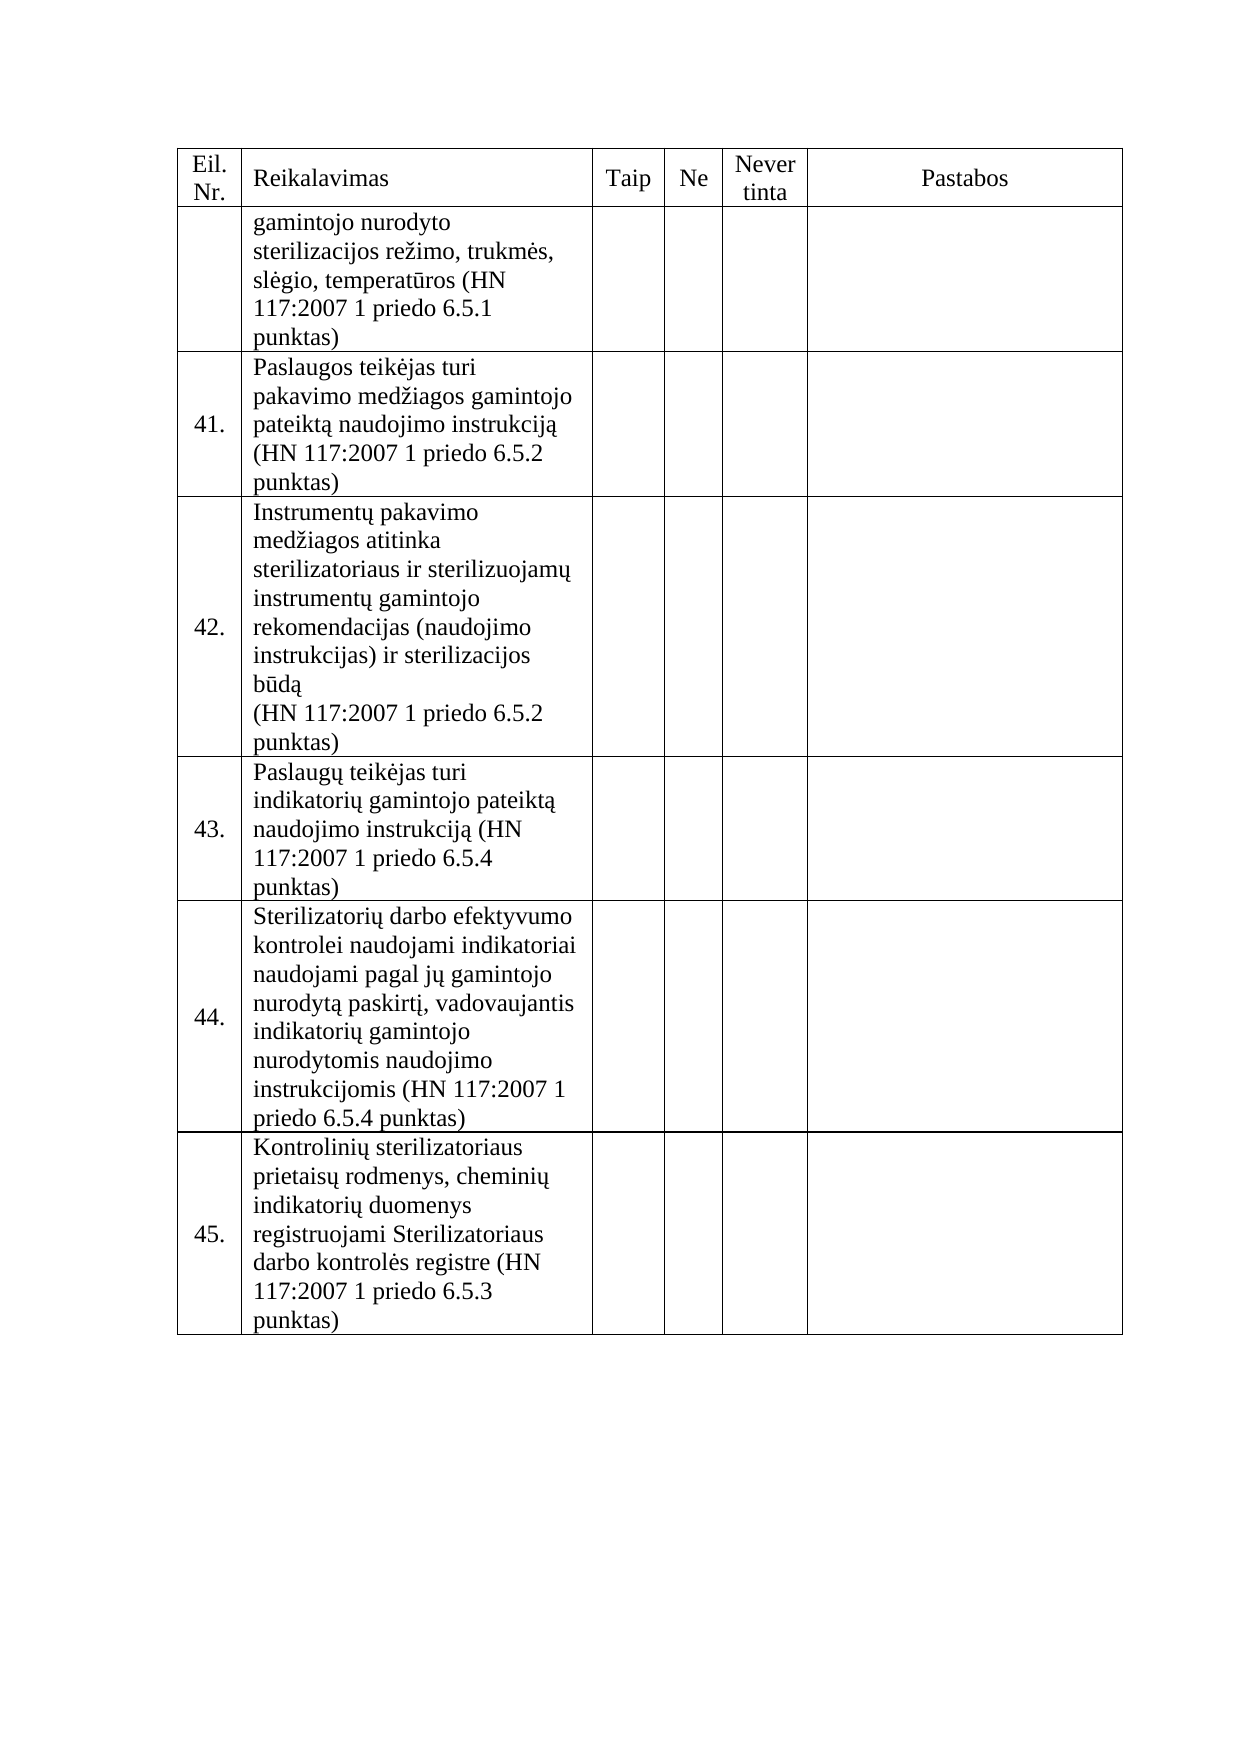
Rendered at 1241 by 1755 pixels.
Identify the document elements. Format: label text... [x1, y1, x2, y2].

table_cell [593, 757, 664, 900]
table_cell [593, 497, 664, 756]
table_cell [808, 901, 1122, 1131]
table_cell [665, 207, 722, 351]
table_cell [593, 1133, 664, 1334]
table_cell 45. [178, 1133, 241, 1334]
table_cell Paslaugų teikėjas turi indikatorių gamintojo pateiktą naudojimo instrukciją (HN 117:2007 1 priedo 6.5.4 punktas) [242, 757, 592, 900]
table_header Eil. Nr. [178, 149, 241, 206]
table_cell Kontrolinių sterilizatoriaus prietaisų rodmenys, cheminių indikatorių duomenys registruojami Sterilizatoriaus darbo kontrolės registre (HN 117:2007 1 priedo 6.5.3 punktas) [242, 1133, 592, 1334]
table_cell [665, 901, 722, 1131]
table_cell [808, 497, 1122, 756]
table_header Reikalavimas [242, 149, 592, 206]
table_cell [723, 497, 807, 756]
table_cell 44. [178, 901, 241, 1131]
table_header Ne [665, 149, 722, 206]
table_cell [665, 1133, 722, 1334]
table_cell Sterilizatorių darbo efektyvumo kontrolei naudojami indikatoriai naudojami pagal jų gamintojo nurodytą paskirtį, vadovaujantis indikatorių gamintojo nurodytomis naudojimo instrukcijomis (HN 117:2007 1 priedo 6.5.4 punktas) [242, 901, 592, 1131]
table_cell [808, 352, 1122, 496]
table_cell gamintojo nurodyto sterilizacijos režimo, trukmės, slėgio, temperatūros (HN 117:2007 1 priedo 6.5.1 punktas) [242, 207, 592, 351]
table_cell [723, 1133, 807, 1334]
table_cell [723, 207, 807, 351]
table_cell [665, 352, 722, 496]
table_header Nevertinta [723, 149, 807, 206]
table_cell [593, 352, 664, 496]
table_header Pastabos [808, 149, 1122, 206]
table_cell 43. [178, 757, 241, 900]
table_cell [723, 901, 807, 1131]
table_cell [808, 757, 1122, 900]
table_cell [665, 497, 722, 756]
table_cell 41. [178, 352, 241, 496]
table_cell [808, 1133, 1122, 1334]
table_cell [593, 901, 664, 1131]
table_cell [723, 352, 807, 496]
table_cell [178, 207, 241, 351]
table_header Taip [593, 149, 664, 206]
table_cell [593, 207, 664, 351]
table_cell [665, 757, 722, 900]
table_cell [808, 207, 1122, 351]
table_cell Paslaugos teikėjas turi pakavimo medžiagos gamintojo pateiktą naudojimo instrukciją (HN 117:2007 1 priedo 6.5.2 punktas) [242, 352, 592, 496]
table_cell [723, 757, 807, 900]
table_cell 42. [178, 497, 241, 756]
table_cell Instrumentų pakavimo medžiagos atitinka sterilizatoriaus ir sterilizuojamų instrumentų gamintojo rekomendacijas (naudojimo instrukcijas) ir sterilizacijos būdą (HN 117:2007 1 priedo 6.5.2 punktas) [242, 497, 592, 756]
